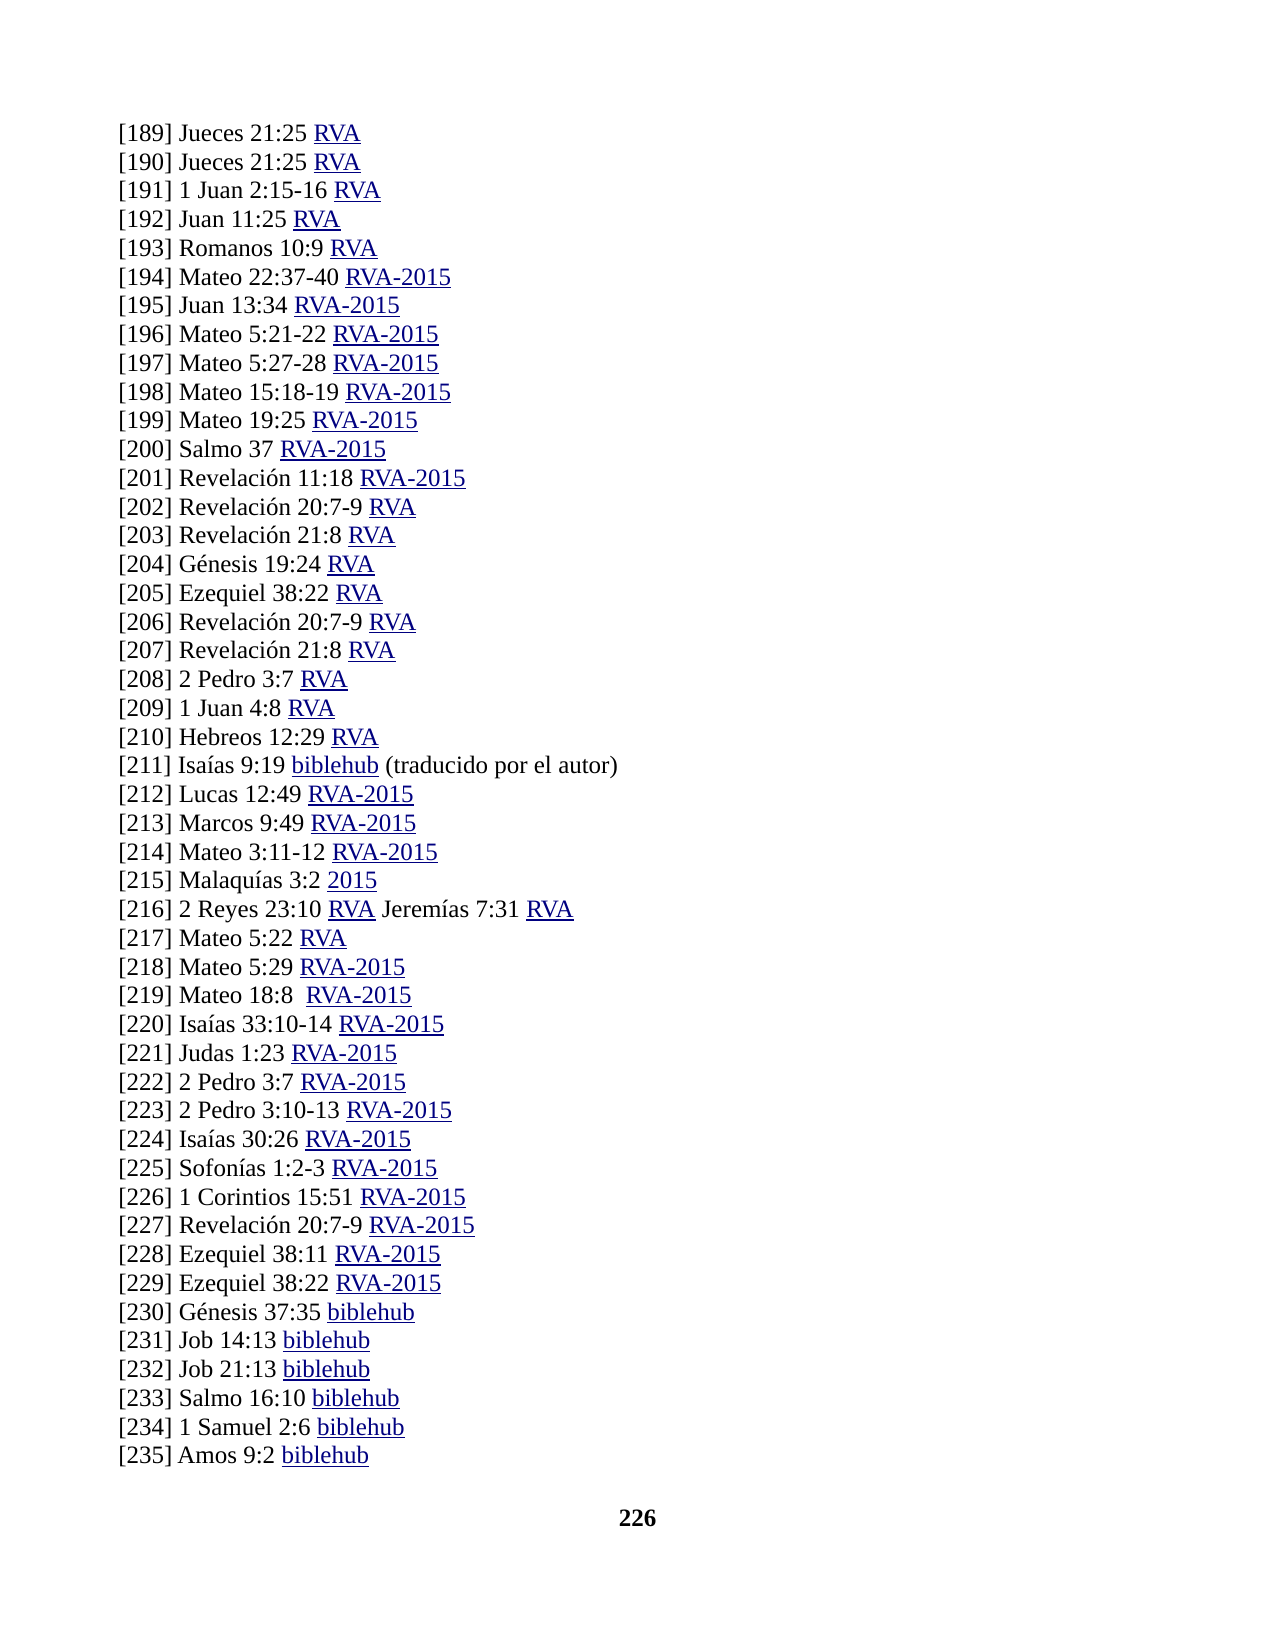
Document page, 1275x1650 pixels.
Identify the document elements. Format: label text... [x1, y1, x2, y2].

text Romanos 10:9 RVA [118, 233, 1157, 262]
text Revelación 11:18 RVA-2015 [118, 463, 1157, 492]
text Job 14:13 biblehub [118, 1326, 1157, 1354]
text Revelación 21:8 RVA [118, 521, 1157, 549]
text Mateo 18:8 RVA-2015 [118, 981, 1157, 1009]
text 2 Pedro 3:7 RVA [118, 664, 1157, 693]
text 1 Samuel 2:6 biblehub [118, 1412, 1157, 1441]
text Revelación 21:8 RVA [118, 636, 1157, 664]
text 1 Juan 4:8 RVA [118, 693, 1157, 722]
text Mateo 3:11-12 RVA-2015 [118, 837, 1157, 866]
text Jueces 21:25 RVA [118, 118, 1157, 147]
text 1 Juan 2:15-16 RVA [118, 176, 1157, 204]
text Isaías 33:10-14 RVA-2015 [118, 1009, 1157, 1038]
text Juan 13:34 RVA-2015 [118, 291, 1157, 319]
text Mateo 5:29 RVA-2015 [118, 952, 1157, 981]
text Marcos 9:49 RVA-2015 [118, 808, 1157, 837]
text 2 Pedro 3:10-13 RVA-2015 [118, 1096, 1157, 1124]
text Hebreos 12:29 RVA [118, 722, 1157, 751]
text Génesis 37:35 biblehub [118, 1297, 1157, 1326]
text Revelación 20:7-9 RVA-2015 [118, 1211, 1157, 1239]
text Mateo 5:27-28 RVA-2015 [118, 348, 1157, 377]
text Isaías 30:26 RVA-2015 [118, 1124, 1157, 1153]
text Génesis 19:24 RVA [118, 549, 1157, 578]
text Ezequiel 38:22 RVA [118, 578, 1157, 607]
text Judas 1:23 RVA-2015 [118, 1038, 1157, 1067]
text Revelación 20:7-9 RVA [118, 607, 1157, 636]
text Isaías 9:19 biblehub (traducido por el autor) [118, 751, 1157, 779]
text 2 Pedro 3:7 RVA-2015 [118, 1067, 1157, 1096]
text 2 Reyes 23:10 RVA Jeremías 7:31 RVA [118, 894, 1157, 923]
text Mateo 19:25 RVA-2015 [118, 406, 1157, 434]
text Salmo 16:10 biblehub [118, 1383, 1157, 1412]
text Mateo 5:21-22 RVA-2015 [118, 319, 1157, 348]
text Revelación 20:7-9 RVA [118, 492, 1157, 521]
text Mateo 5:22 RVA [118, 923, 1157, 952]
text Jueces 21:25 RVA [118, 147, 1157, 176]
text Job 21:13 biblehub [118, 1354, 1157, 1383]
text 1 Corintios 15:51 RVA-2015 [118, 1182, 1157, 1211]
text Salmo 37 RVA-2015 [118, 434, 1157, 463]
text Sofonías 1:2-3 RVA-2015 [118, 1153, 1157, 1182]
text Lucas 12:49 RVA-2015 [118, 779, 1157, 808]
text Malaquías 3:2 2015 [118, 866, 1157, 894]
text Ezequiel 38:11 RVA-2015 [118, 1239, 1157, 1268]
text Ezequiel 38:22 RVA-2015 [118, 1268, 1157, 1297]
text Mateo 22:37-40 RVA-2015 [118, 262, 1157, 291]
text Juan 11:25 RVA [118, 204, 1157, 233]
text Amos 9:2 biblehub [118, 1441, 1157, 1469]
text Mateo 15:18-19 RVA-2015 [118, 377, 1157, 406]
